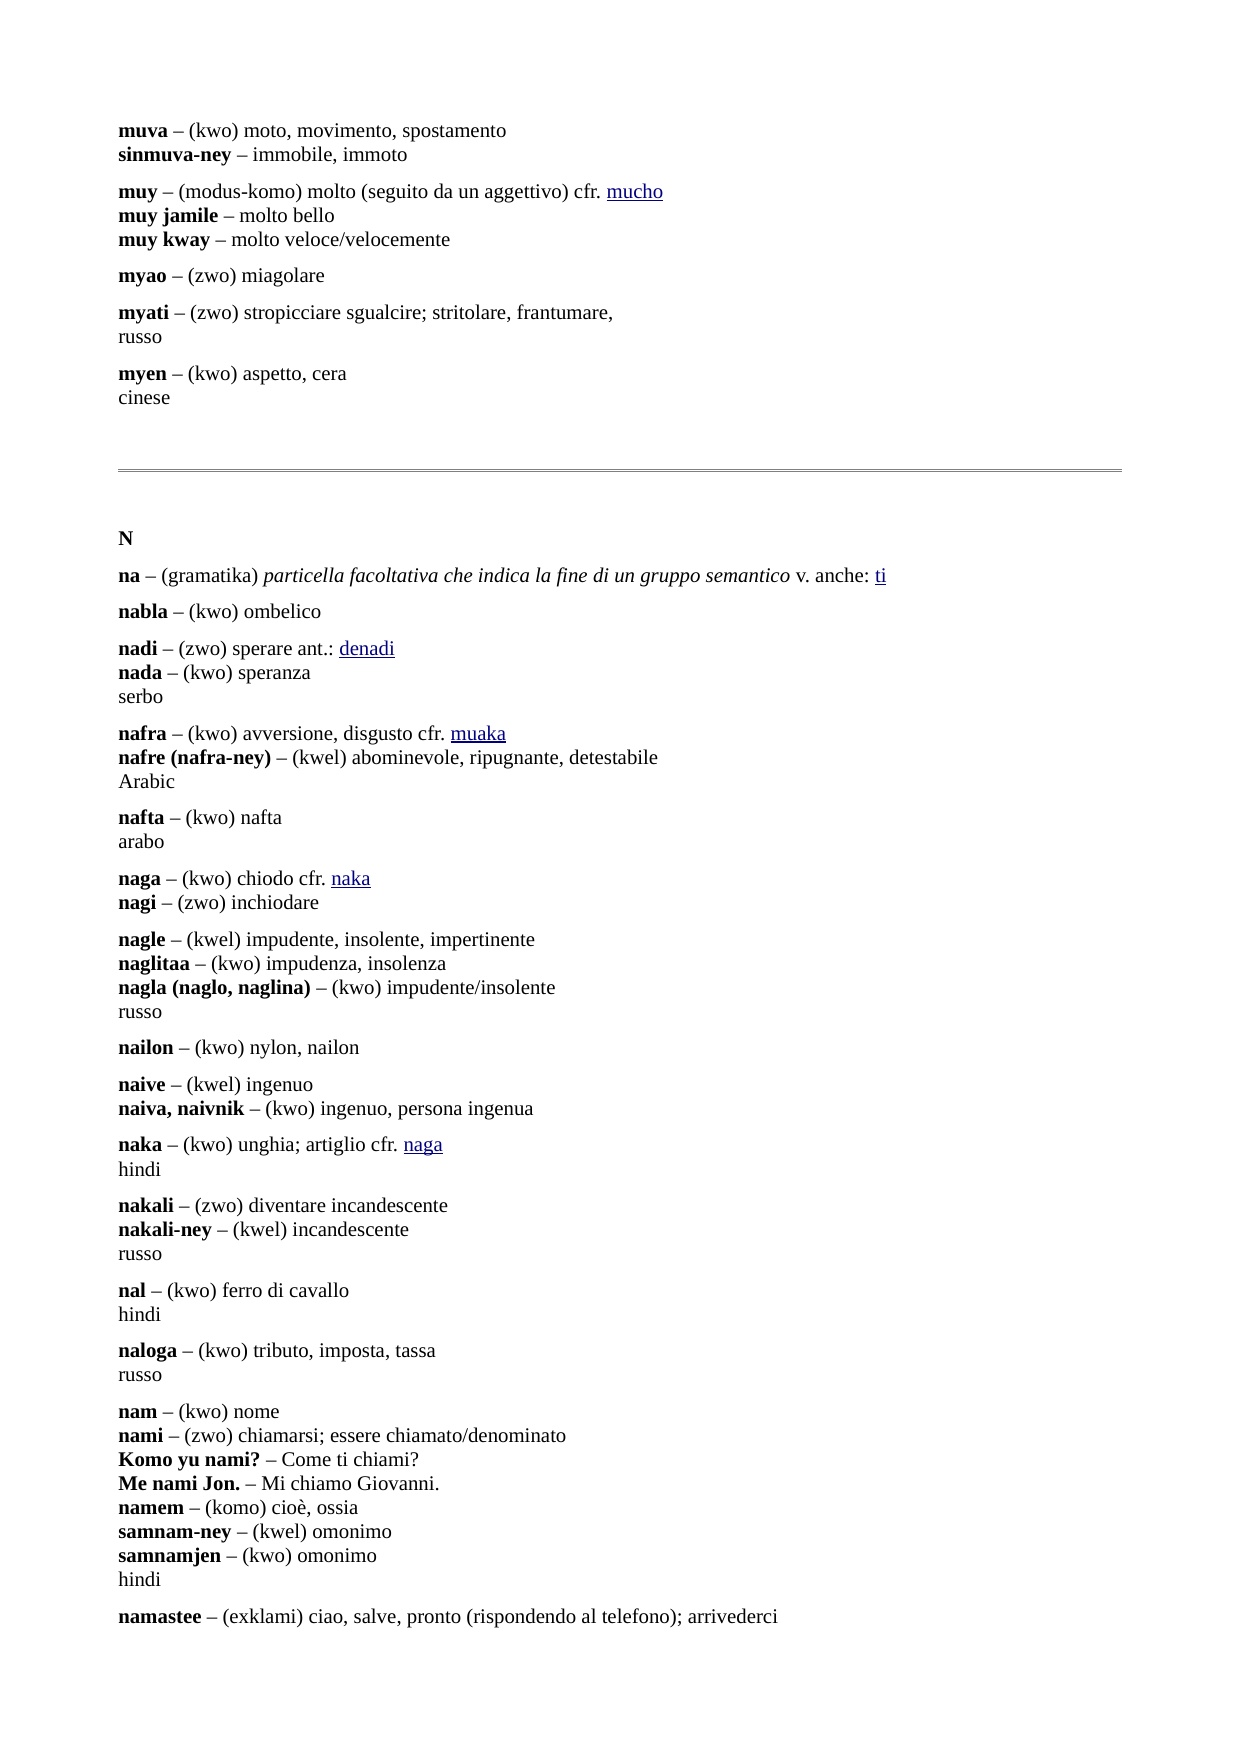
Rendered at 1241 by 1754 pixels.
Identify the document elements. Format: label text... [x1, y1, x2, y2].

text nakali – (zwo) diventare incandescente nakali-ney – (kwel) incandescente russo [118, 1193, 1122, 1265]
text naive – (kwel) ingenuo naiva, naivnik – (kwo) ingenuo, persona ingenua [118, 1072, 1122, 1120]
text nal – (kwo) ferro di cavallo hindi [118, 1278, 1122, 1326]
text myao – (zwo) miagolare [118, 263, 1122, 287]
text nafra – (kwo) avversione, disgusto cfr. muaka nafre (nafra-ney) – (kwel) abominevole, ripugnante, detestabile Arabic [118, 721, 1122, 793]
text nadi – (zwo) sperare ant.: denadi nada – (kwo) speranza serbo [118, 636, 1122, 708]
text nabla – (kwo) ombelico [118, 599, 1122, 623]
text myen – (kwo) aspetto, cera cinese [118, 361, 1122, 409]
text muva – (kwo) moto, movimento, spostamento sinmuva-ney – immobile, immoto [118, 118, 1122, 166]
text myati – (zwo) stropicciare sgualcire; stritolare, frantumare, russo [118, 300, 1122, 348]
text nagle – (kwel) impudente, insolente, impertinente naglitaa – (kwo) impudenza, insolenza nagla (naglo, naglina) – (kwo) impudente/insolente russo [118, 926, 1122, 1023]
text naga – (kwo) chiodo cfr. naka nagi – (zwo) inchiodare [118, 866, 1122, 914]
subtitle N [118, 526, 1122, 550]
text na – (gramatika) particella facoltativa che indica la fine di un gruppo semantico v. anche: ti [118, 563, 1122, 587]
text nam – (kwo) nome nami – (zwo) chiamarsi; essere chiamato/denominato Komo yu nami? – Come ti chiami? Me nami Jon. – Mi chiamo Giovanni. namem – (komo) cioè, ossia samnam-ney – (kwel) omonimo samnamjen – (kwo) omonimo hindi [118, 1399, 1122, 1591]
text nailon – (kwo) nylon, nailon [118, 1035, 1122, 1059]
text namastee – (exklami) ciao, salve, pronto (rispondendo al telefono); arrivederci [118, 1604, 1122, 1628]
text muy – (modus-komo) molto (seguito da un aggettivo) cfr. mucho muy jamile – molto bello muy kway – molto veloce/velocemente [118, 179, 1122, 251]
text nafta – (kwo) nafta arabo [118, 805, 1122, 853]
text naka – (kwo) unghia; artiglio cfr. naga hindi [118, 1132, 1122, 1181]
text naloga – (kwo) tributo, imposta, tassa russo [118, 1338, 1122, 1386]
